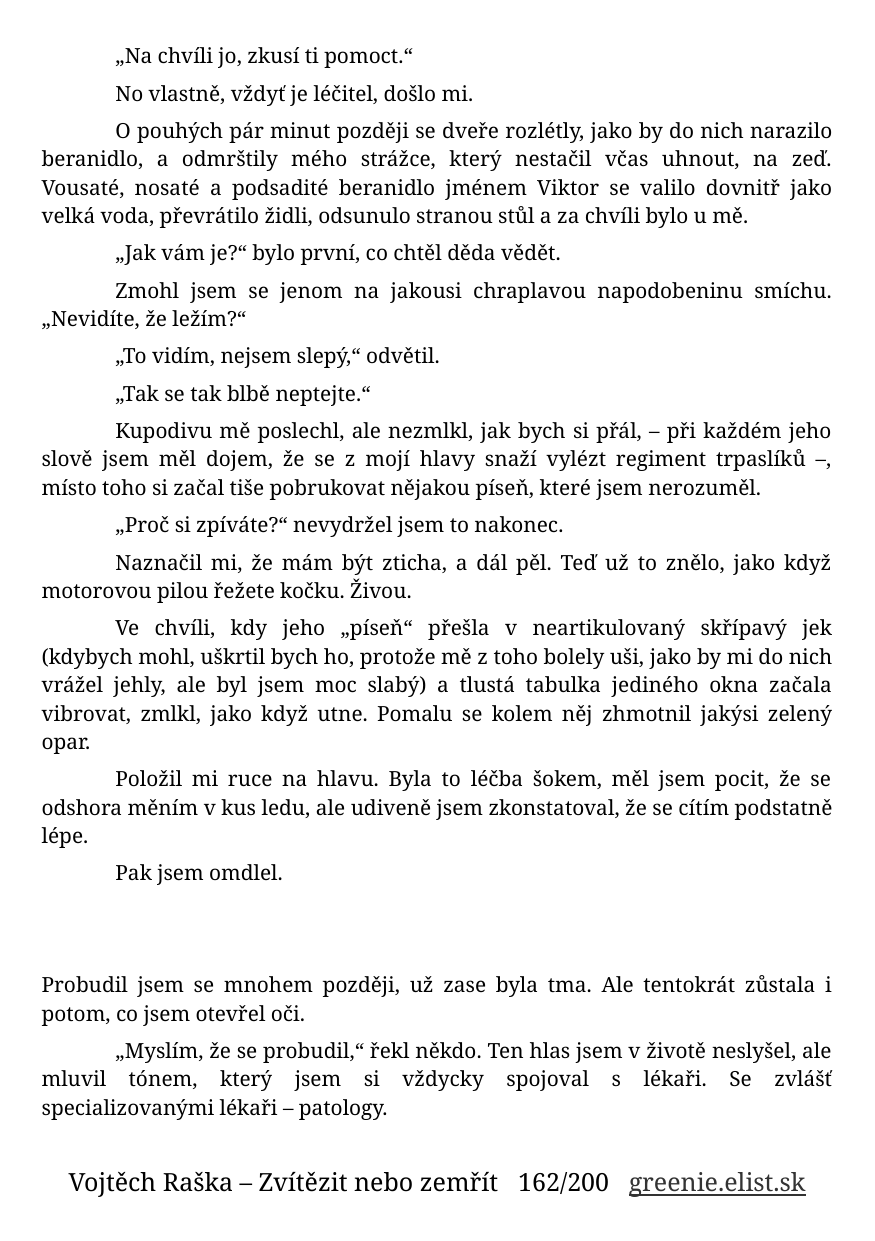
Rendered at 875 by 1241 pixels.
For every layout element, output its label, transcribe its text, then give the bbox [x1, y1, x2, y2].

text „Na chvíli jo, zkusí ti pomoct.“ [41, 41, 833, 70]
text Zmohl jsem se jenom na jakousi chraplavou napodobeninu smíchu. „Nevidíte, že ležím?“ [41, 276, 833, 333]
text O pouhých pár minut později se dveře rozlétly, jako by do nich narazilo beranidlo, a odmrštily mého strážce, který nestačil včas uhnout, na zeď. Vousaté, nosaté a podsadité beranidlo jménem Viktor se valilo dovnitř jako velká voda, převrátilo židli, odsunulo stranou stůl a za chvíli bylo u mě. [41, 116, 833, 230]
text Probudil jsem se mnohem později, už zase byla tma. Ale tentokrát zůstala i potom, co jsem otevřel oči. [41, 970, 833, 1027]
text „Myslím, že se probudil,“ řekl někdo. Ten hlas jsem v životě neslyšel, ale mluvil tónem, který jsem si vždycky spojoval s lékaři. Se zvlášť specializovanými lékaři – patology. [41, 1036, 833, 1121]
text „Proč si zpíváte?“ nevydržel jsem to nakonec. [41, 510, 833, 539]
text Naznačil mi, že mám být zticha, a dál pěl. Teď už to znělo, jako když motorovou pilou řežete kočku. Živou. [41, 548, 833, 604]
text No vlastně, vždyť je léčitel, došlo mi. [41, 79, 833, 107]
text „Jak vám je?“ bylo první, co chtěl děda vědět. [41, 238, 833, 267]
text „To vidím, nejsem slepý,“ odvětil. [41, 342, 833, 370]
text Ve chvíli, kdy jeho „píseň“ přešla v neartikulovaný skřípavý jek (kdybych mohl, uškrtil bych ho, protože mě z toho bolely uši, jako by mi do nich vrážel jehly, ale byl jsem moc slabý) a tlustá tabulka jediného okna začala vibrovat, zmlkl, jako když utne. Pomalu se kolem něj zhmotnil jakýsi zelený opar. [41, 613, 833, 756]
text Položil mi ruce na hlavu. Byla to léčba šokem, měl jsem pocit, že se odshora měním v kus ledu, ale udiveně jsem zkonstatoval, že se cítím podstatně lépe. [41, 764, 833, 850]
text Pak jsem omdlel. [41, 858, 833, 887]
text „Tak se tak blbě neptejte.“ [41, 379, 833, 407]
text Kupodivu mě poslechl, ale nezmlkl, jak bych si přál, – při každém jeho slově jsem měl dojem, že se z mojí hlavy snaží vylézt regiment trpaslíků –, místo toho si začal tiše pobrukovat nějakou píseň, které jsem nerozuměl. [41, 416, 833, 501]
